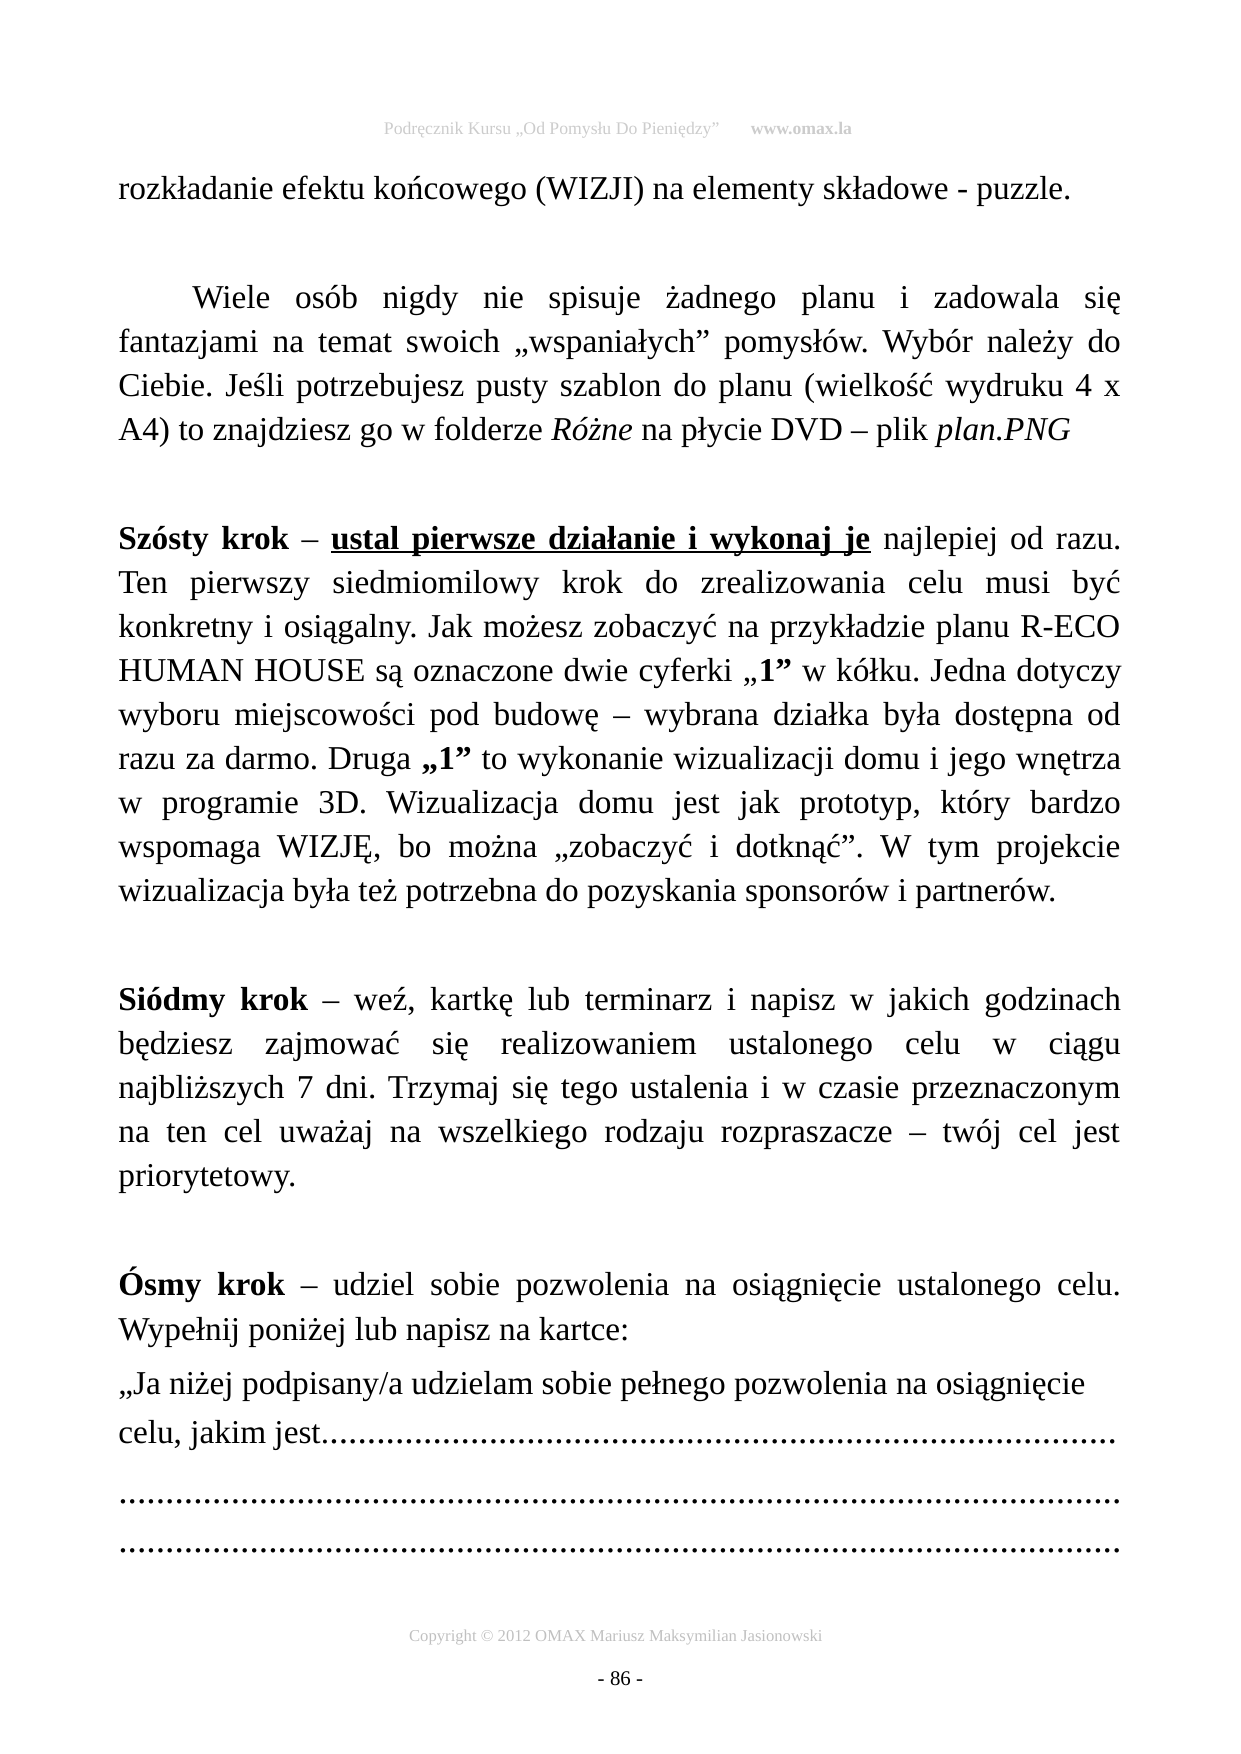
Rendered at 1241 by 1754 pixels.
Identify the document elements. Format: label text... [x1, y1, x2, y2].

text Siódmy krok – weź, kartkę lub terminarz i napisz w jakich godzinach będziesz zajmować się realizowaniem ustalonego celu w ciągu najbliższych 7 dni. Trzymaj się tego ustalenia i w czasie przeznaczonym na ten cel uważaj na wszelkiego rodzaju rozpraszacze – twój cel jest priorytetowy. [118, 979, 1122, 1194]
text Ósmy krok – udziel sobie pozwolenia na osiągnięcie ustalonego celu. Wypełnij poniżej lub napisz na kartce: [118, 1265, 1122, 1347]
text Szósty krok – ustal pierwsze działanie i wykonaj je najlepiej od razu. Ten pierwszy siedmiomilowy krok do zrealizowania celu musi być konkretny i osiągalny. Jak możesz zobaczyć na przykładzie planu R-ECO HUMAN HOUSE są oznaczone dwie cyferki „1” w kółku. Jedna dotyczy wyboru miejscowości pod budowę – wybrana działka była dostępna od razu za darmo. Druga „1” to wykonanie wizualizacji domu i jego wnętrza w programie 3D. Wizualizacja domu jest jak prototyp, który bardzo wspomaga WIZJĘ, bo można „zobaczyć i dotknąć”. W tym projekcie wizualizacja była też potrzebna do pozyskania sponsorów i partnerów. [118, 518, 1122, 909]
text ...................................................................................................................................................................................................................... [118, 1468, 1122, 1561]
text Wiele osób nigdy nie spisuje żadnego planu i zadowala się fantazjami na temat swoich „wspaniałych” pomysłów. Wybór należy do Ciebie. Jeśli potrzebujesz pusty szablon do planu (wielkość wydruku 4 x A4) to znajdziesz go w folderze Różne na płycie DVD – plik plan.PNG [118, 277, 1122, 447]
text rozkładanie efektu końcowego (WIZJI) na elementy składowe - puzzle. [118, 168, 1122, 206]
text „Ja niżej podpisany/a udzielam sobie pełnego pozwolenia na osiągnięcie celu, jakim jest..................................................................................... [118, 1363, 1122, 1451]
